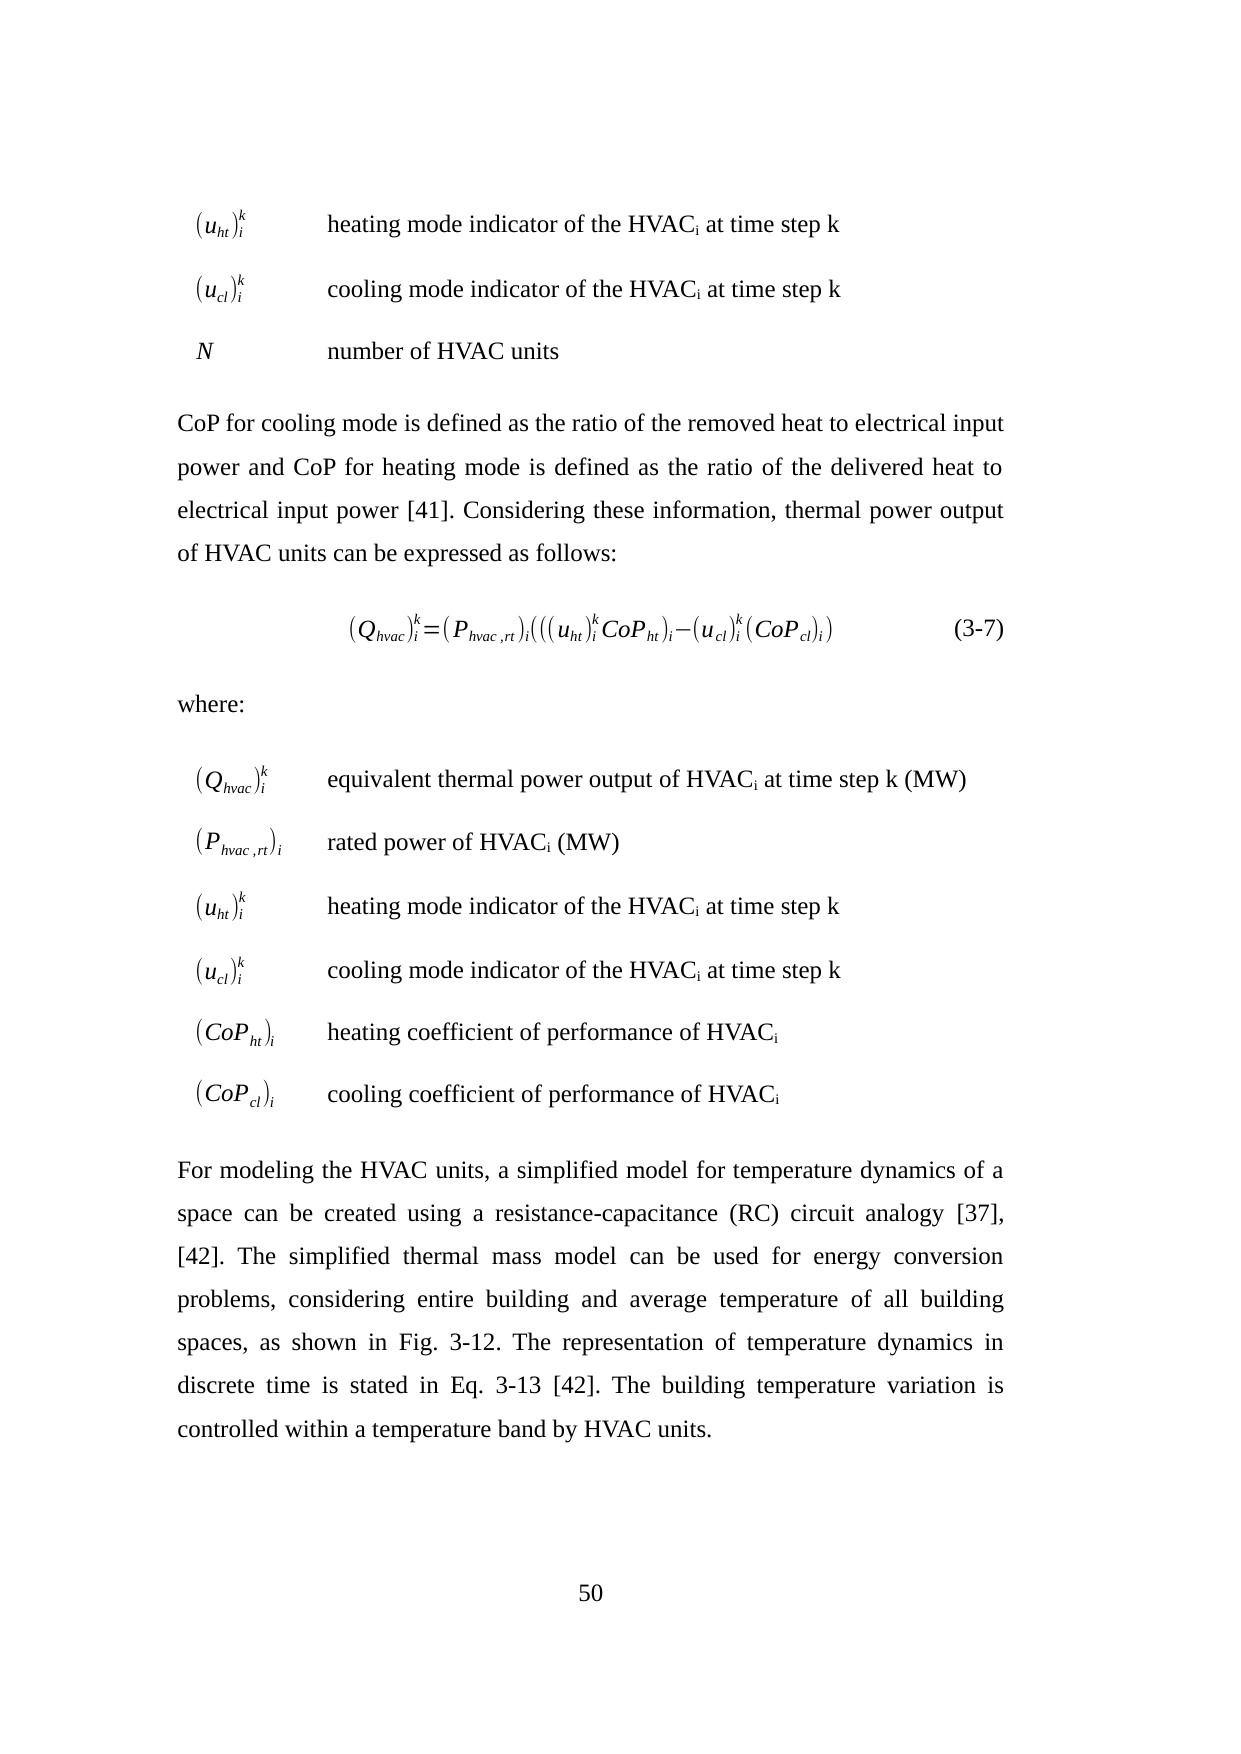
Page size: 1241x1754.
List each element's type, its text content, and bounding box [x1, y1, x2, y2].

text where: [177, 689, 1004, 718]
text cooling coefficient of performance of HVACi [177, 1079, 1004, 1111]
text rated power of HVACi (MW) [177, 827, 1004, 859]
text number of HVAC units [177, 336, 1004, 364]
text heating mode indicator of the HVACi at time step k [177, 888, 1004, 923]
text For modeling the HVAC units, a simplified model for temperature dynamics of a space can be created using a resistance-capacitance (RC) circuit analogy [37]⁠, [42]⁠. The simplified thermal mass model can be used for energy conversion problems, considering entire building and average temperature of all building spaces, as shown in Fig. 3-12. The representation of temperature dynamics in discrete time is stated in Eq. 3-13 [42]⁠. The building temperature variation is controlled within a temperature band by HVAC units. [177, 1155, 1004, 1442]
text CoP for cooling mode is defined as the ratio of the removed heat to electrical input power and CoP for heating mode is defined as the ratio of the delivered heat to electrical input power [41]⁠. Considering these information, thermal power output of HVAC units can be expressed as follows: [177, 408, 1004, 567]
text cooling mode indicator of the HVACi at time step k [177, 953, 1004, 988]
text equivalent thermal power output of HVACi at time step k (MW) [177, 762, 1004, 797]
text cooling mode indicator of the HVACi at time step k [177, 271, 1004, 306]
text heating coefficient of performance of HVACi [177, 1017, 1004, 1049]
text heating mode indicator of the HVACi at time step k [177, 207, 1004, 242]
text (3-7) [177, 611, 1004, 645]
